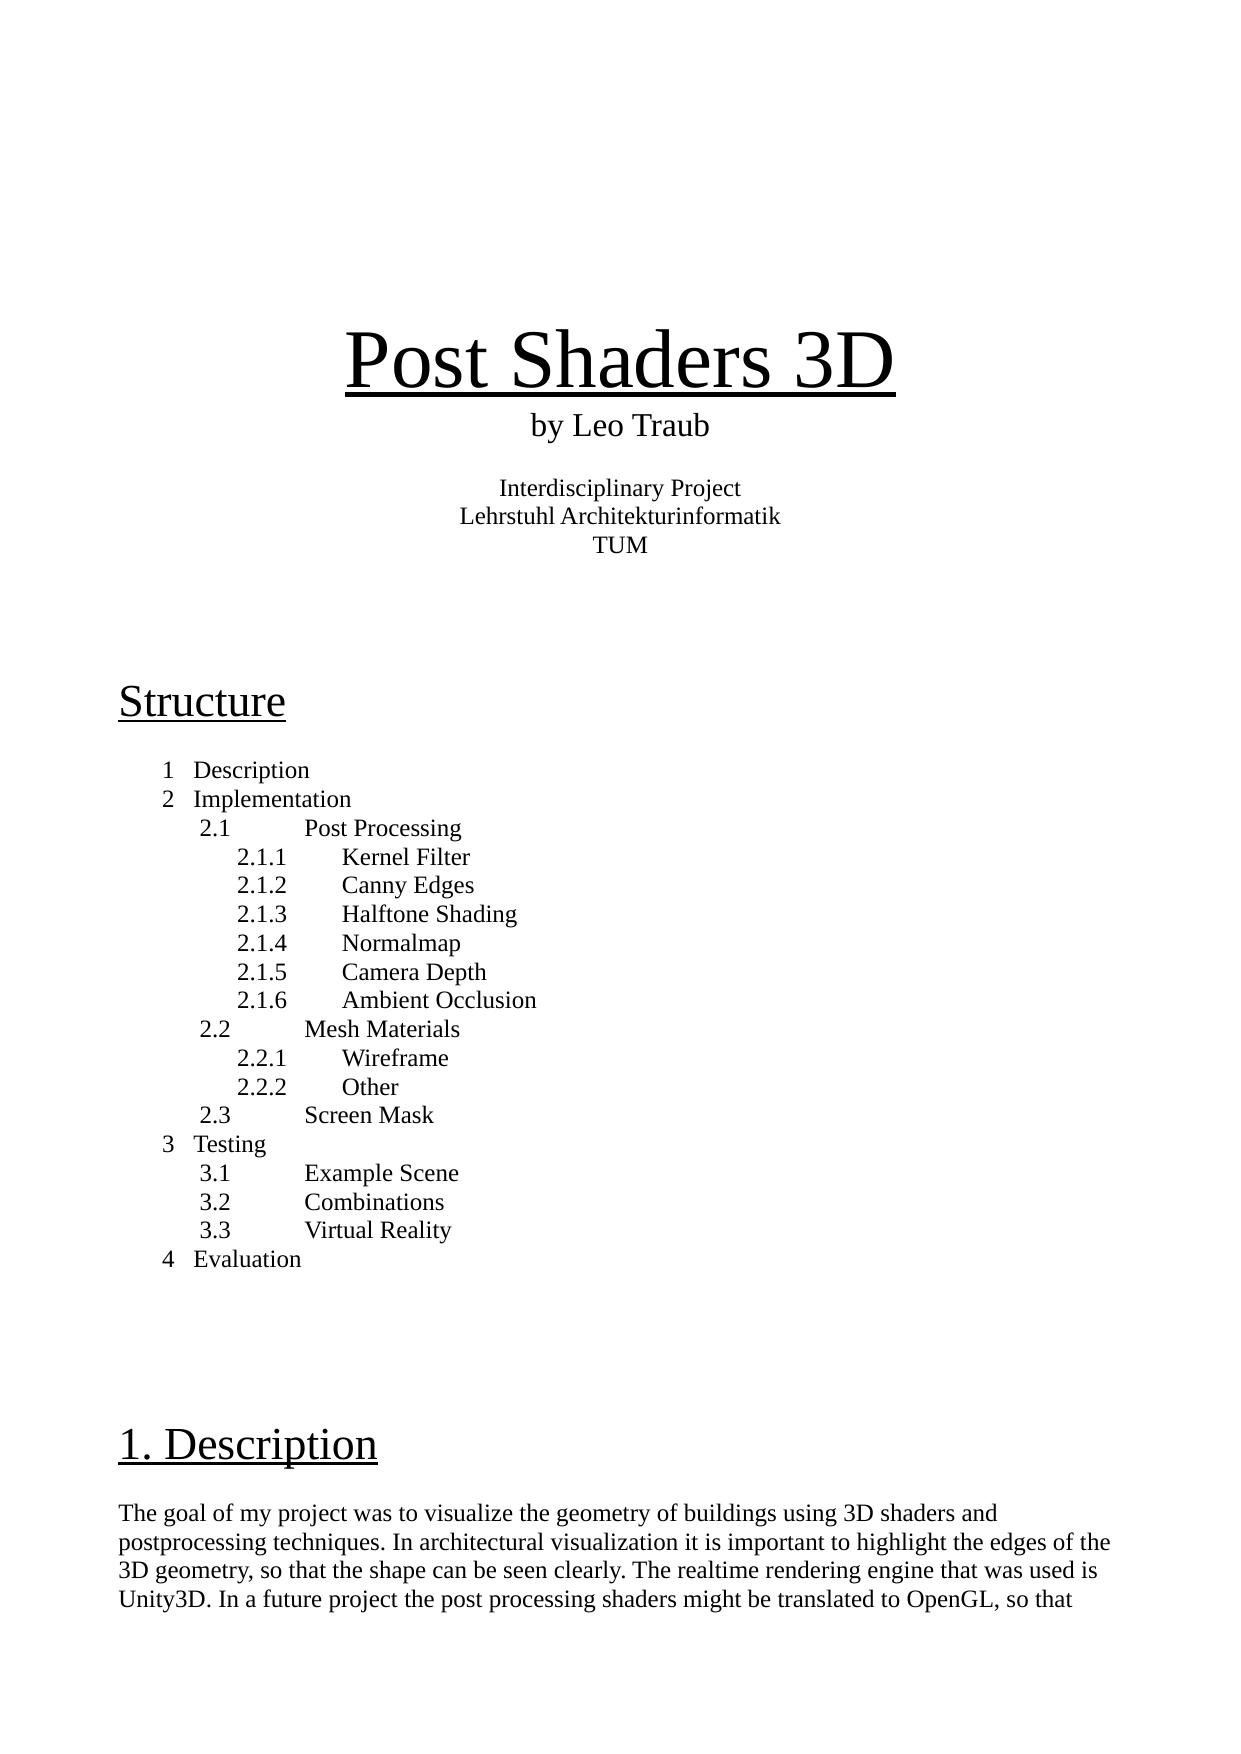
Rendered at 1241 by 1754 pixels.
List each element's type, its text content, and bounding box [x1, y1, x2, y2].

list Halftone Shading [231, 899, 1122, 928]
list Virtual Reality [193, 1215, 1122, 1244]
text TUM [118, 530, 1122, 559]
list Screen Mask [193, 1100, 1122, 1129]
list Wireframe [231, 1043, 1122, 1072]
text 1. Description [118, 1417, 1122, 1469]
list Testing [156, 1129, 1122, 1158]
list Post Processing [193, 813, 1122, 842]
list Evaluation [156, 1244, 1122, 1273]
list Combinations [193, 1187, 1122, 1215]
text by Leo Traub [118, 406, 1122, 444]
list Description [156, 755, 1122, 784]
list Ambient Occlusion [231, 985, 1122, 1014]
list Mesh Materials [193, 1014, 1122, 1043]
text Structure [118, 674, 1122, 727]
text The goal of my project was to visualize the geometry of buildings using 3D shaders and postprocessing techniques. In architectural visualization it is important to highlight the edges of the 3D geometry, so that the shape can be seen clearly. The realtime rendering engine that was used is Unity3D. In a future project the post processing shaders might be translated to OpenGL, so that [118, 1498, 1122, 1613]
list Other [231, 1072, 1122, 1100]
list Kernel Filter [231, 842, 1122, 870]
text Lehrstuhl Architekturinformatik [118, 501, 1122, 530]
text Interdisciplinary Project [118, 473, 1122, 501]
list Normalmap [231, 928, 1122, 957]
list Camera Depth [231, 957, 1122, 985]
list Example Scene [193, 1158, 1122, 1187]
text Post Shaders 3D [118, 310, 1122, 406]
list Canny Edges [231, 870, 1122, 899]
list Implementation [156, 784, 1122, 813]
